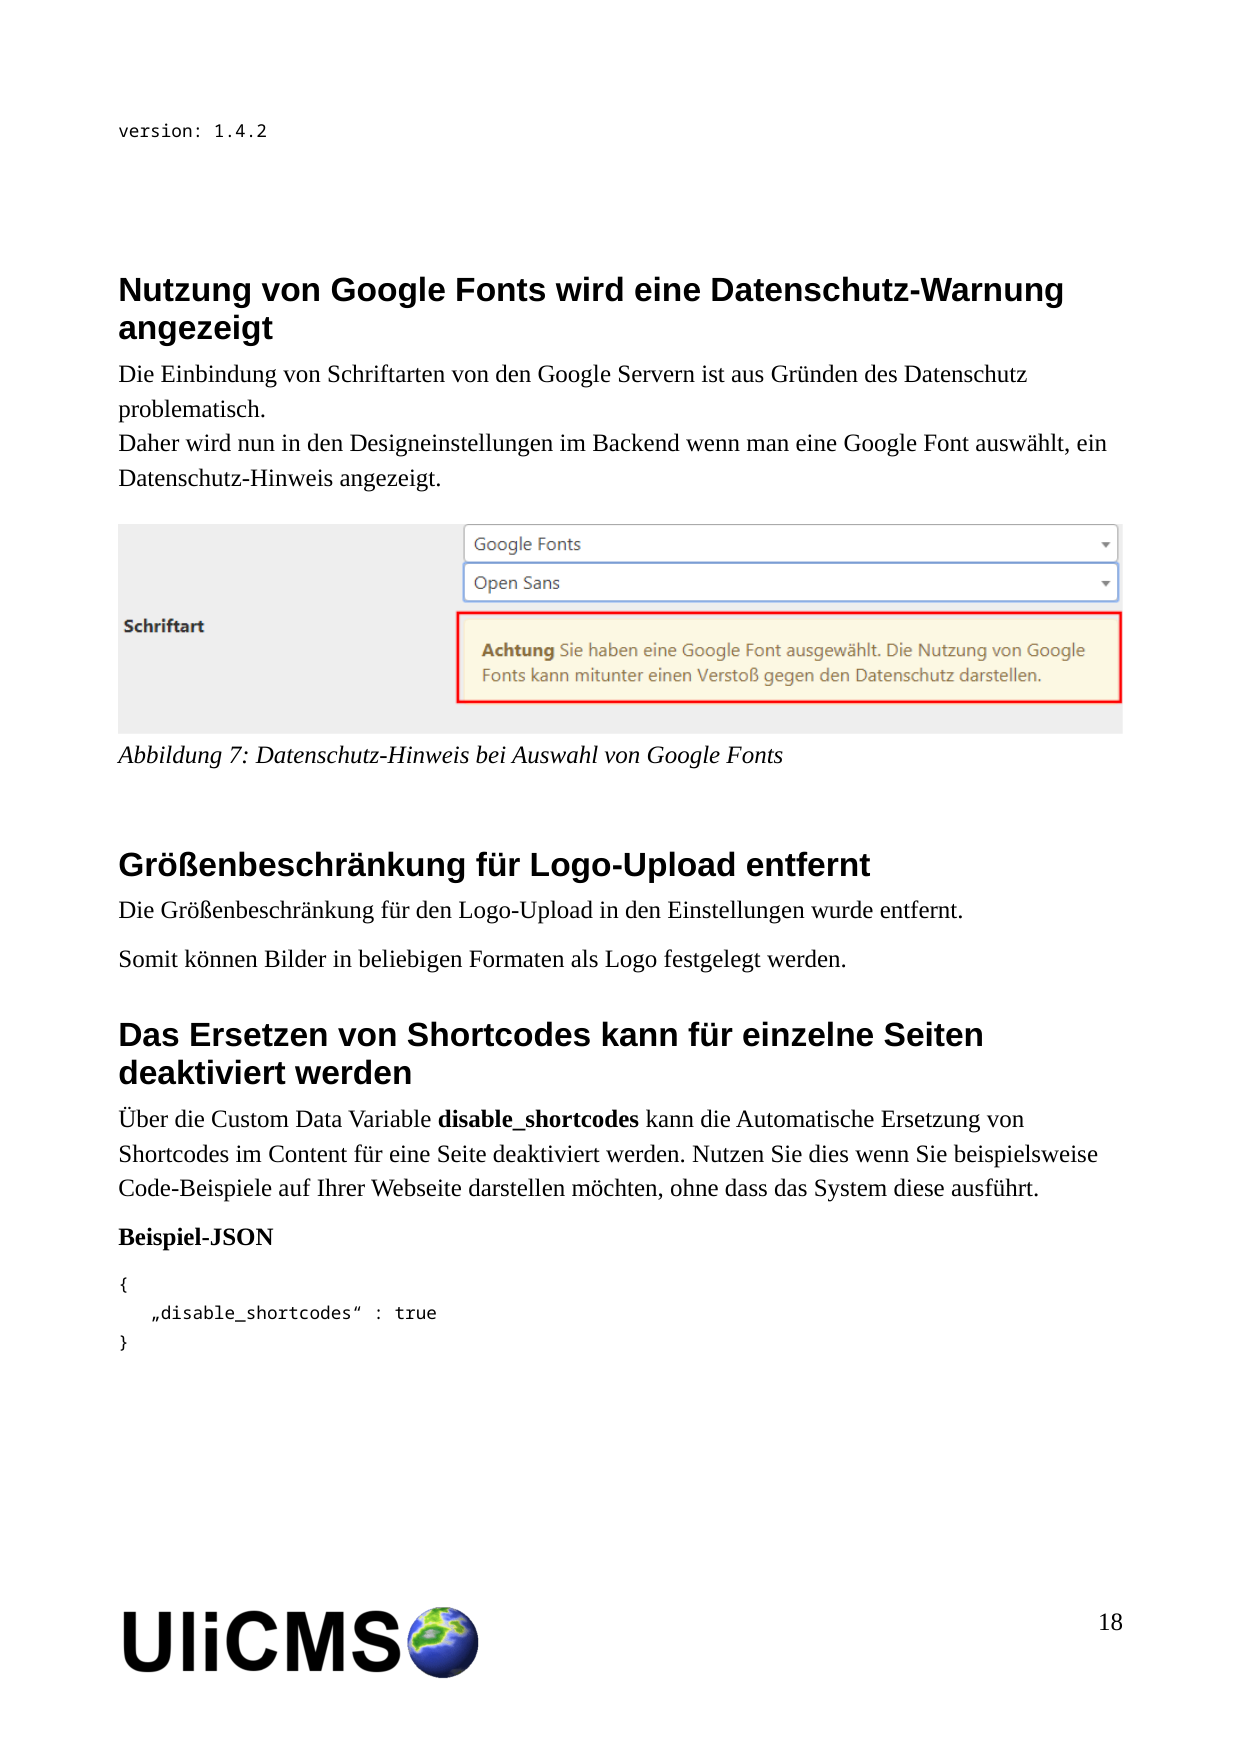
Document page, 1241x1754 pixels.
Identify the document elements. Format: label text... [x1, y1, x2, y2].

text Somit können Bilder in beliebigen Formaten als Logo festgelegt werden. [118, 944, 1123, 973]
text Über die Custom Data Variable disable_shortcodes kann die Automatische Ersetzung von Shortcodes im Content für eine Seite deaktiviert werden. Nutzen Sie dies wenn Sie beispielsweise Code-Beispiele auf Ihrer Webseite darstellen möchten, ohne dass das System diese ausführt. [118, 1104, 1123, 1202]
text version: 1.4.2 [118, 118, 1123, 142]
text Die Einbindung von Schriftarten von den Google Servern ist aus Gründen des Datenschutz problematisch. Daher wird nun in den Designeinstellungen im Backend wenn man eine Google Font auswählt, ein Datenschutz-Hinweis angezeigt. [118, 359, 1123, 492]
text Abbildung 7: Datenschutz-Hinweis bei Auswahl von Google Fonts [118, 735, 1123, 769]
text Die Größenbeschränkung für den Logo-Upload in den Einstellungen wurde entfernt. [118, 896, 1123, 924]
text { „disable_shortcodes“ : true } [118, 1271, 1123, 1353]
picture [118, 524, 1123, 735]
subtitle Nutzung von Google Fonts wird eine Datenschutz-Warnung angezeigt [118, 269, 1123, 347]
subtitle Größenbeschränkung für Logo-Upload entfernt [118, 844, 1123, 883]
text Beispiel-JSON [118, 1222, 1123, 1251]
subtitle Das Ersetzen von Shortcodes kann für einzelne Seiten deaktiviert werden [118, 1014, 1123, 1092]
picture [118, 1607, 479, 1681]
